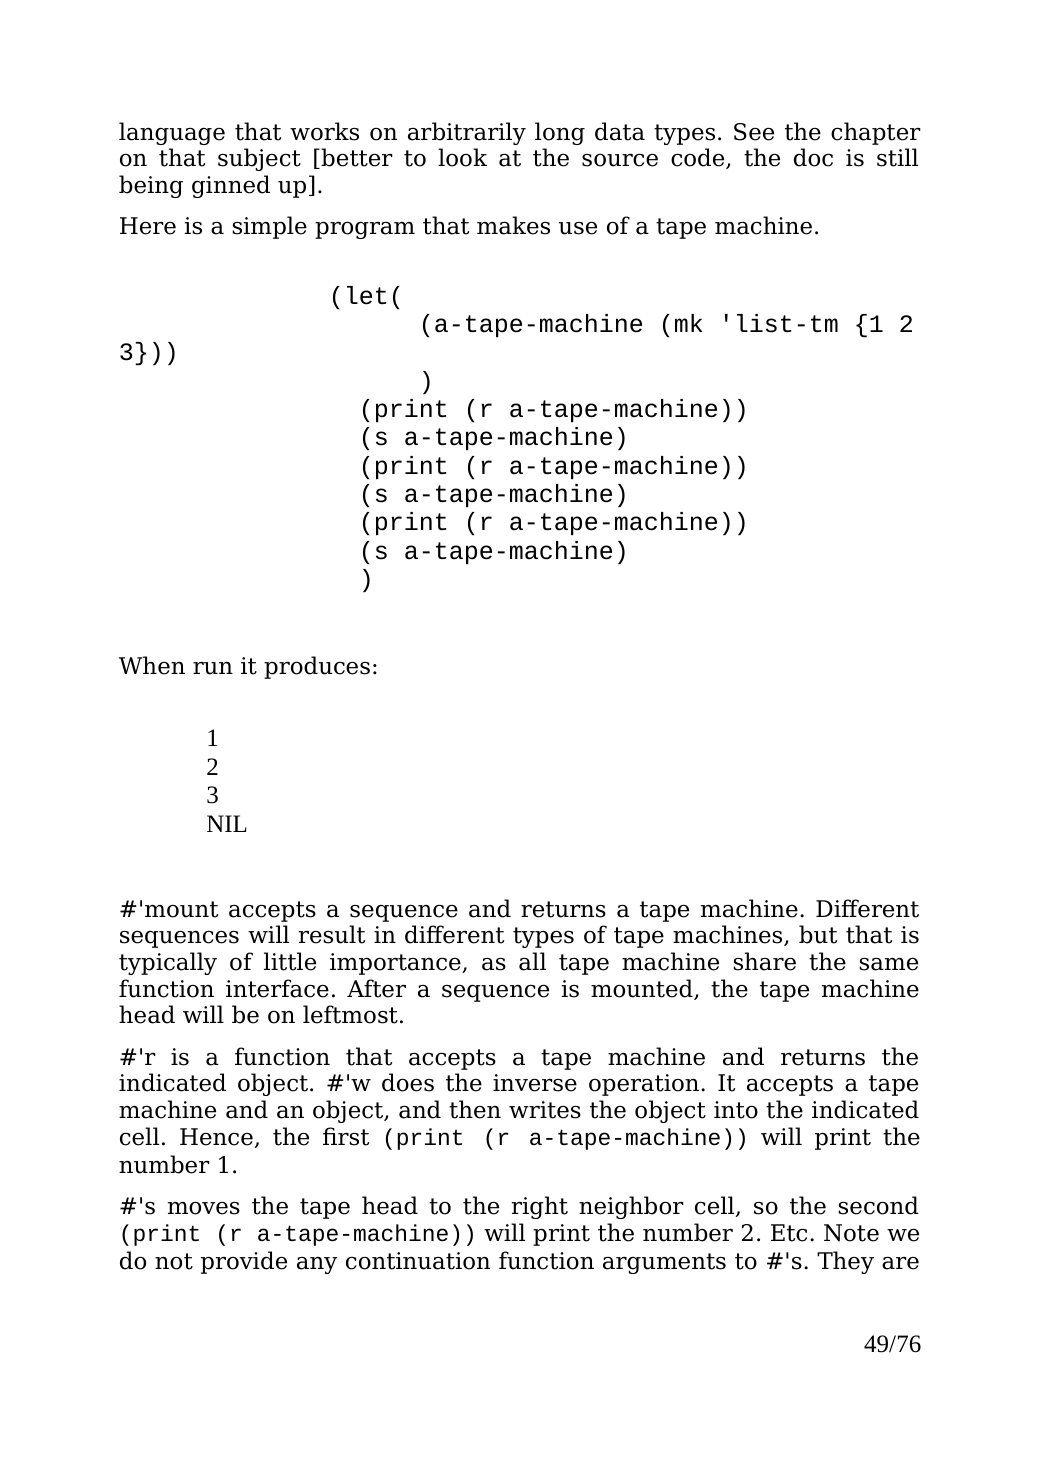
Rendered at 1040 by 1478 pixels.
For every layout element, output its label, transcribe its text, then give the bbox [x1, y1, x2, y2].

text 1 [119, 723, 921, 752]
text #'s moves the tape head to the right neighbor cell, so the second (print (r a-tape-machine)) will print the number 2. Etc. Note we do not provide any continuation function arguments to #'s. They are [119, 1193, 921, 1275]
text (s a-tape-machine) [119, 482, 921, 510]
text 2 [119, 752, 921, 780]
text (a-tape-machine (mk 'list-tm {1 2 3})) [119, 312, 921, 368]
text When run it produces: [119, 653, 921, 679]
text NIL [119, 809, 921, 838]
text ) [119, 368, 921, 397]
text #'mount accepts a sequence and returns a tape machine. Different sequences will result in different types of tape machines, but that is typically of little importance, as all tape machine share the same function interface. After a sequence is mounted, the tape machine head will be on leftmost. [119, 896, 921, 1029]
text (let( [119, 283, 921, 312]
text (print (r a-tape-machine)) [119, 397, 921, 425]
text (print (r a-tape-machine)) [119, 453, 921, 482]
text ) [119, 567, 921, 595]
text language that works on arbitrarily long data types. See the chapter on that subject [better to look at the source code, the doc is still being ginned up]. [119, 119, 921, 199]
text 3 [119, 780, 921, 809]
text (s a-tape-machine) [119, 538, 921, 567]
text (s a-tape-machine) [119, 425, 921, 453]
text (print (r a-tape-machine)) [119, 510, 921, 538]
text Here is a simple program that makes use of a tape machine. [119, 213, 921, 240]
text #'r is a function that accepts a tape machine and returns the indicated object. #'w does the inverse operation. It accepts a tape machine and an object, and then writes the object into the indicated cell. Hence, the first (print (r a-tape-machine)) will print the number 1. [119, 1044, 921, 1179]
